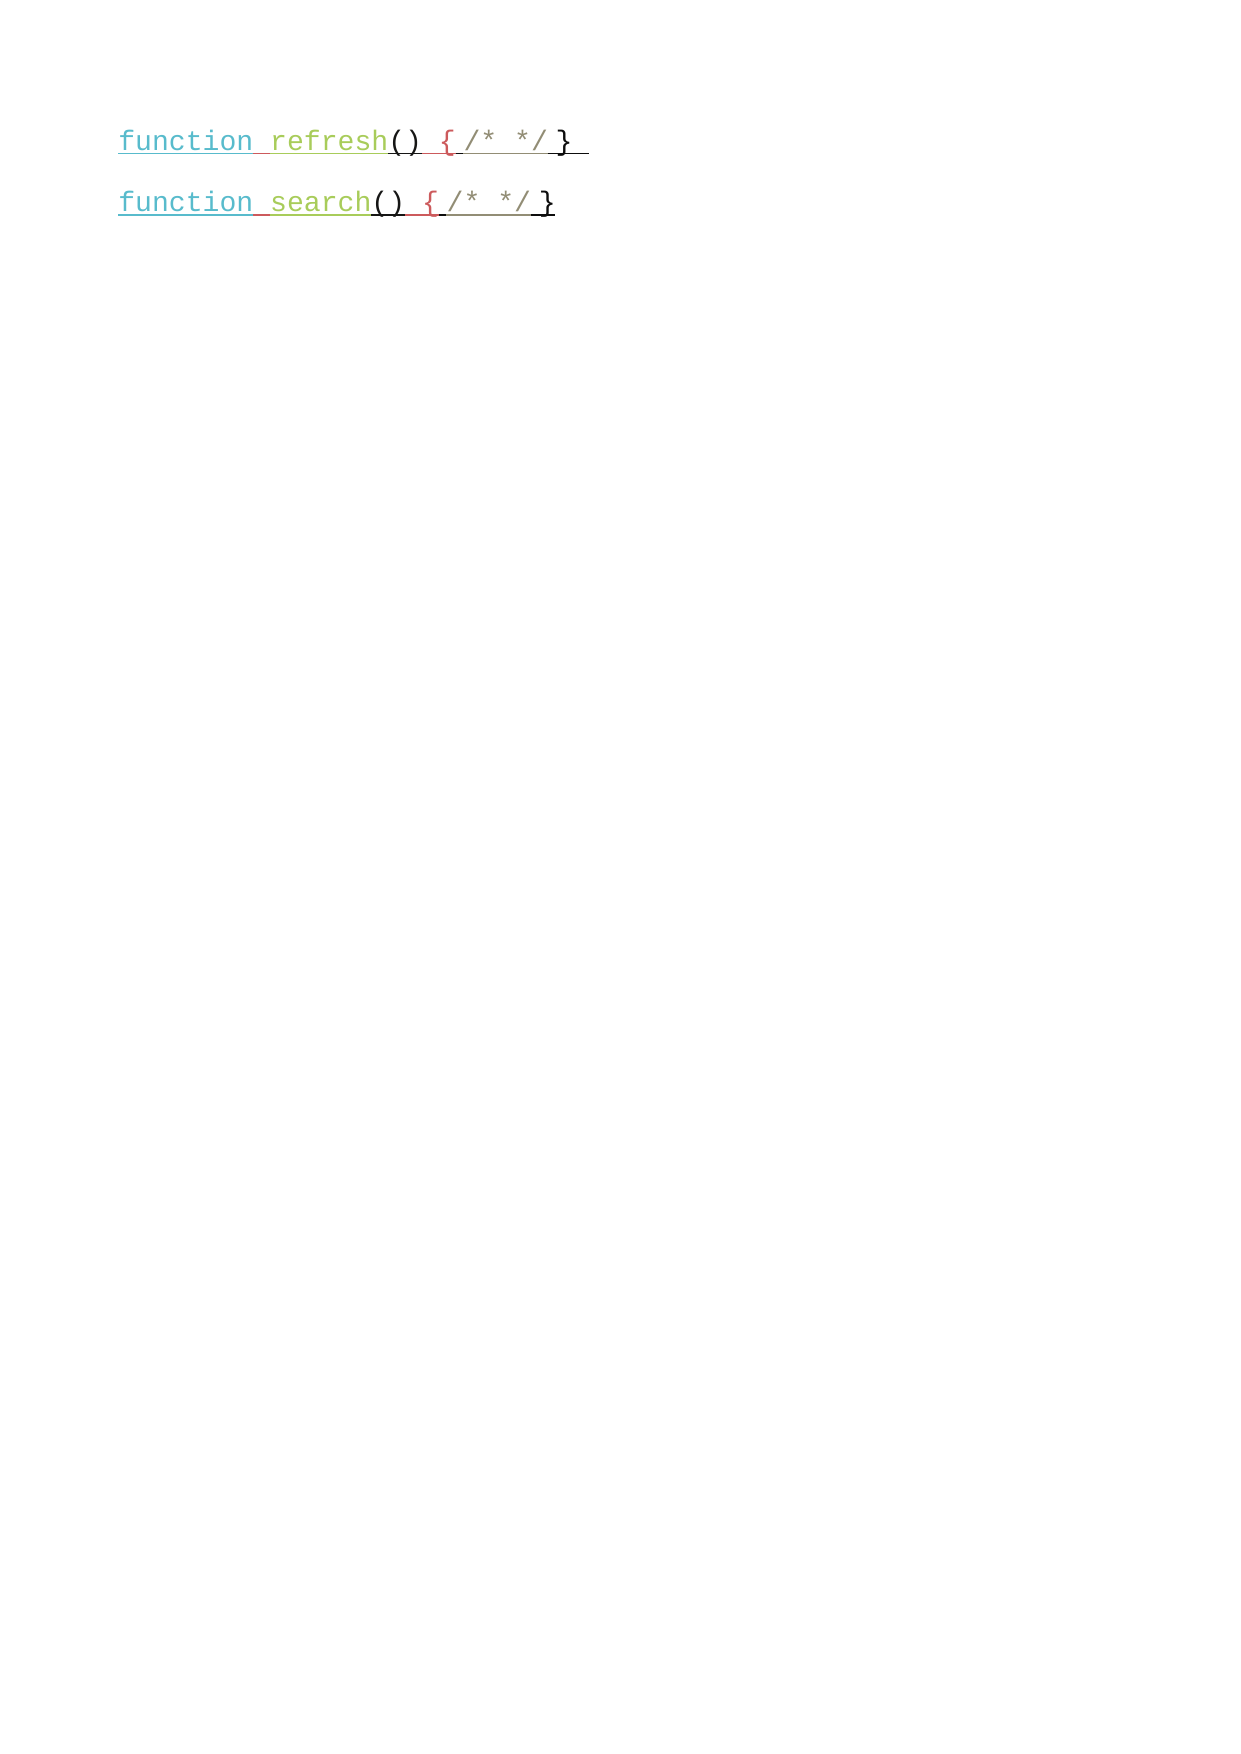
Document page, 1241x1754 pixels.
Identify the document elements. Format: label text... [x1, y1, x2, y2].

text function search() { /* */ } [118, 179, 1122, 219]
text function refresh() { /* */ } [118, 118, 1122, 158]
